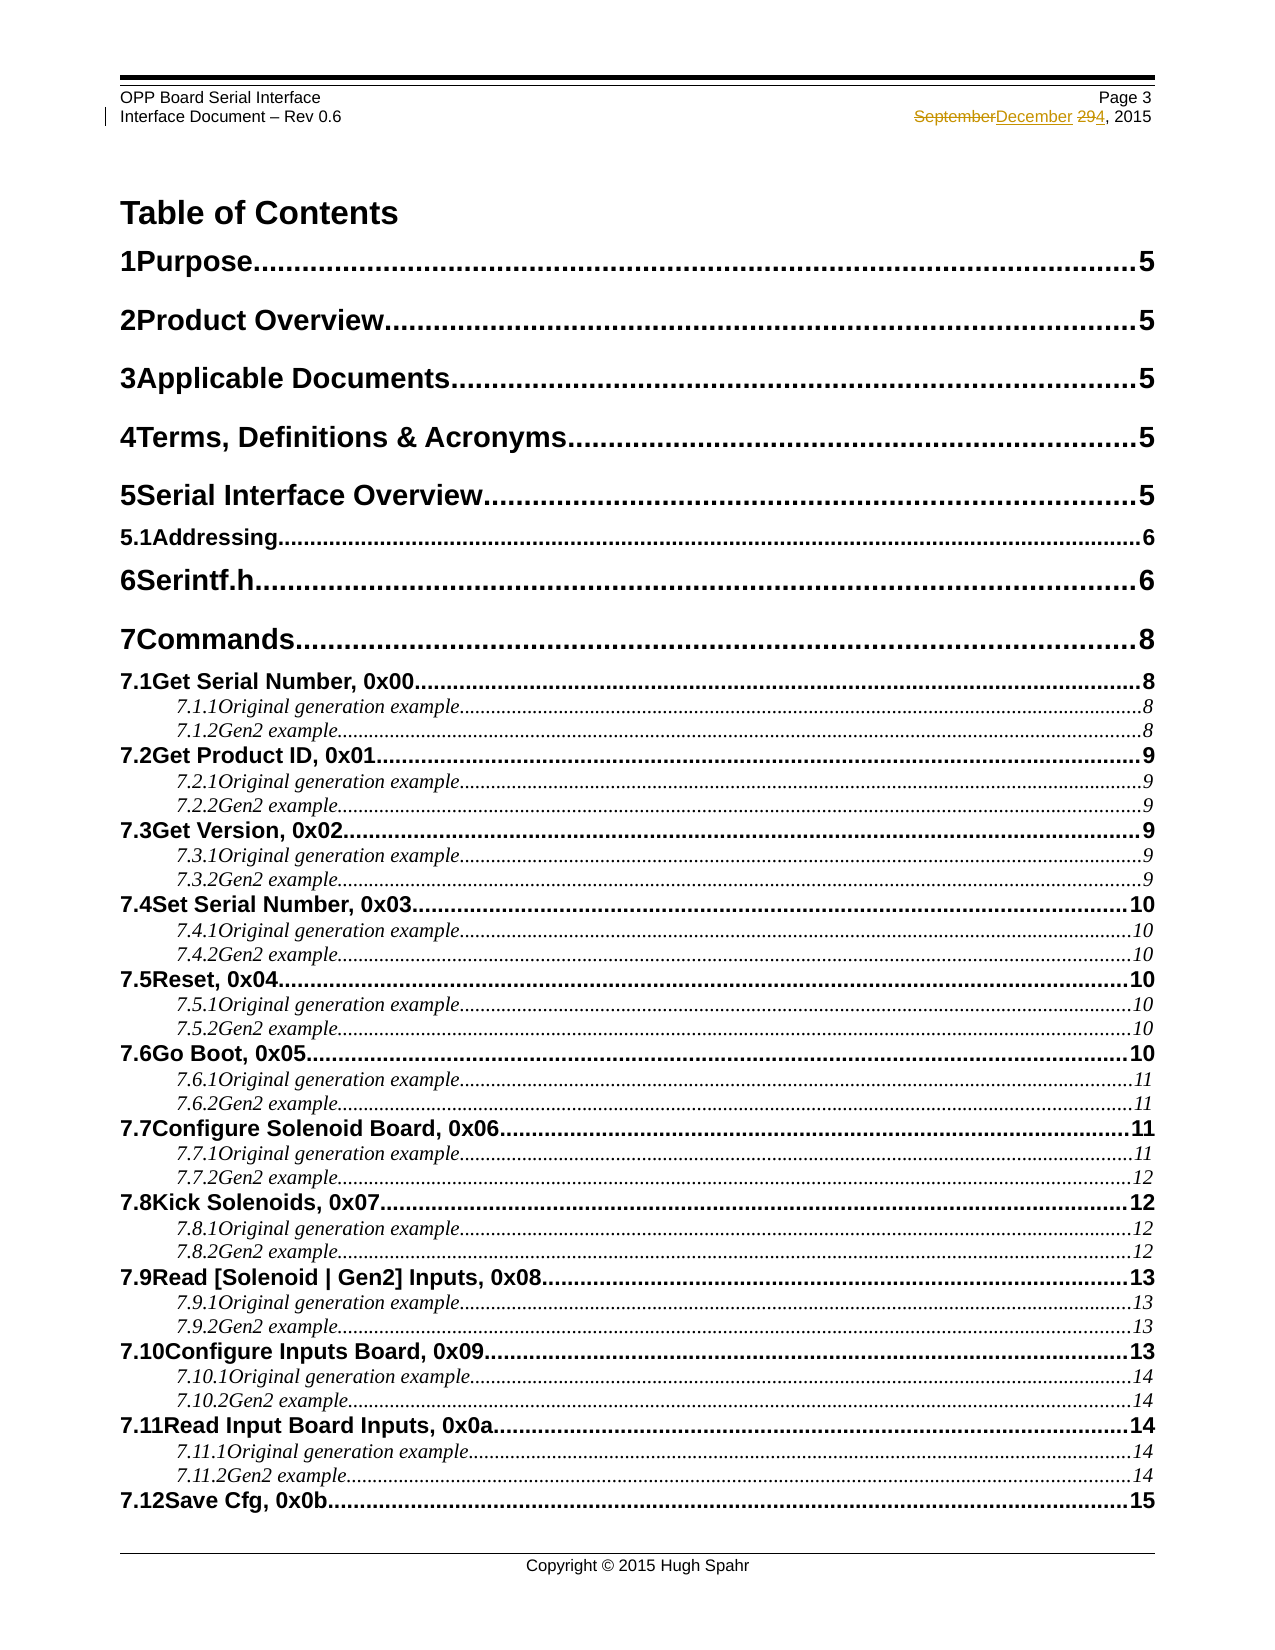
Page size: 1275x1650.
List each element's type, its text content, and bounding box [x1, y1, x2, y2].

text 7.7.1Original generation example 11 [176, 1141, 1155, 1165]
text 7.3Get Version, 0x02 9 [120, 817, 1155, 843]
text 7.8.2Gen2 example 12 [176, 1239, 1155, 1263]
subtitle Table of Contents [120, 193, 1155, 232]
text 7.1.1Original generation example 8 [176, 694, 1155, 718]
text 7.5.2Gen2 example 10 [176, 1016, 1155, 1040]
text 7.4.2Gen2 example 10 [176, 942, 1155, 966]
text 3Applicable Documents 5 [120, 361, 1155, 395]
text 7.8Kick Solenoids, 0x07 12 [120, 1189, 1155, 1215]
text 7.11Read Input Board Inputs, 0x0a 14 [120, 1412, 1155, 1439]
text 7.9Read [Solenoid | Gen2] Inputs, 0x08 13 [120, 1263, 1155, 1290]
text 5Serial Interface Overview 5 [120, 478, 1155, 512]
text 7.11.2Gen2 example 14 [176, 1463, 1155, 1487]
text 7.1.2Gen2 example 8 [176, 718, 1155, 742]
text 7.2.1Original generation example 9 [176, 768, 1155, 793]
text 7.5.1Original generation example 10 [176, 992, 1155, 1016]
text 7.7Configure Solenoid Board, 0x06 11 [120, 1114, 1155, 1141]
text 7.6.1Original generation example 11 [176, 1066, 1155, 1091]
text 7.8.1Original generation example 12 [176, 1215, 1155, 1239]
text 7.9.1Original generation example 13 [176, 1290, 1155, 1314]
text 7.5Reset, 0x04 10 [120, 966, 1155, 992]
text 7Commands 8 [120, 622, 1155, 655]
text 7.7.2Gen2 example 12 [176, 1165, 1155, 1189]
text 7.3.2Gen2 example 9 [176, 867, 1155, 891]
text 7.2.2Gen2 example 9 [176, 793, 1155, 817]
text 2Product Overview 5 [120, 303, 1155, 336]
text 7.6.2Gen2 example 11 [176, 1091, 1155, 1114]
text 5.1Addressing 6 [120, 524, 1155, 551]
text 7.3.1Original generation example 9 [176, 843, 1155, 867]
text 7.10Configure Inputs Board, 0x09 13 [120, 1338, 1155, 1364]
text 1Purpose 5 [120, 244, 1155, 278]
text 7.11.1Original generation example 14 [176, 1439, 1155, 1463]
text 7.12Save Cfg, 0x0b 15 [120, 1487, 1155, 1513]
text 7.4.1Original generation example 10 [176, 917, 1155, 942]
text 7.1Get Serial Number, 0x00 8 [120, 668, 1155, 694]
text 4Terms, Definitions & Acronyms 5 [120, 420, 1155, 453]
text 7.10.1Original generation example 14 [176, 1364, 1155, 1388]
text 7.10.2Gen2 example 14 [176, 1388, 1155, 1412]
text 7.2Get Product ID, 0x01 9 [120, 742, 1155, 768]
text 7.4Set Serial Number, 0x03 10 [120, 891, 1155, 917]
text 6Serintf.h 6 [120, 563, 1155, 597]
text 7.9.2Gen2 example 13 [176, 1314, 1155, 1338]
text 7.6Go Boot, 0x05 10 [120, 1040, 1155, 1066]
